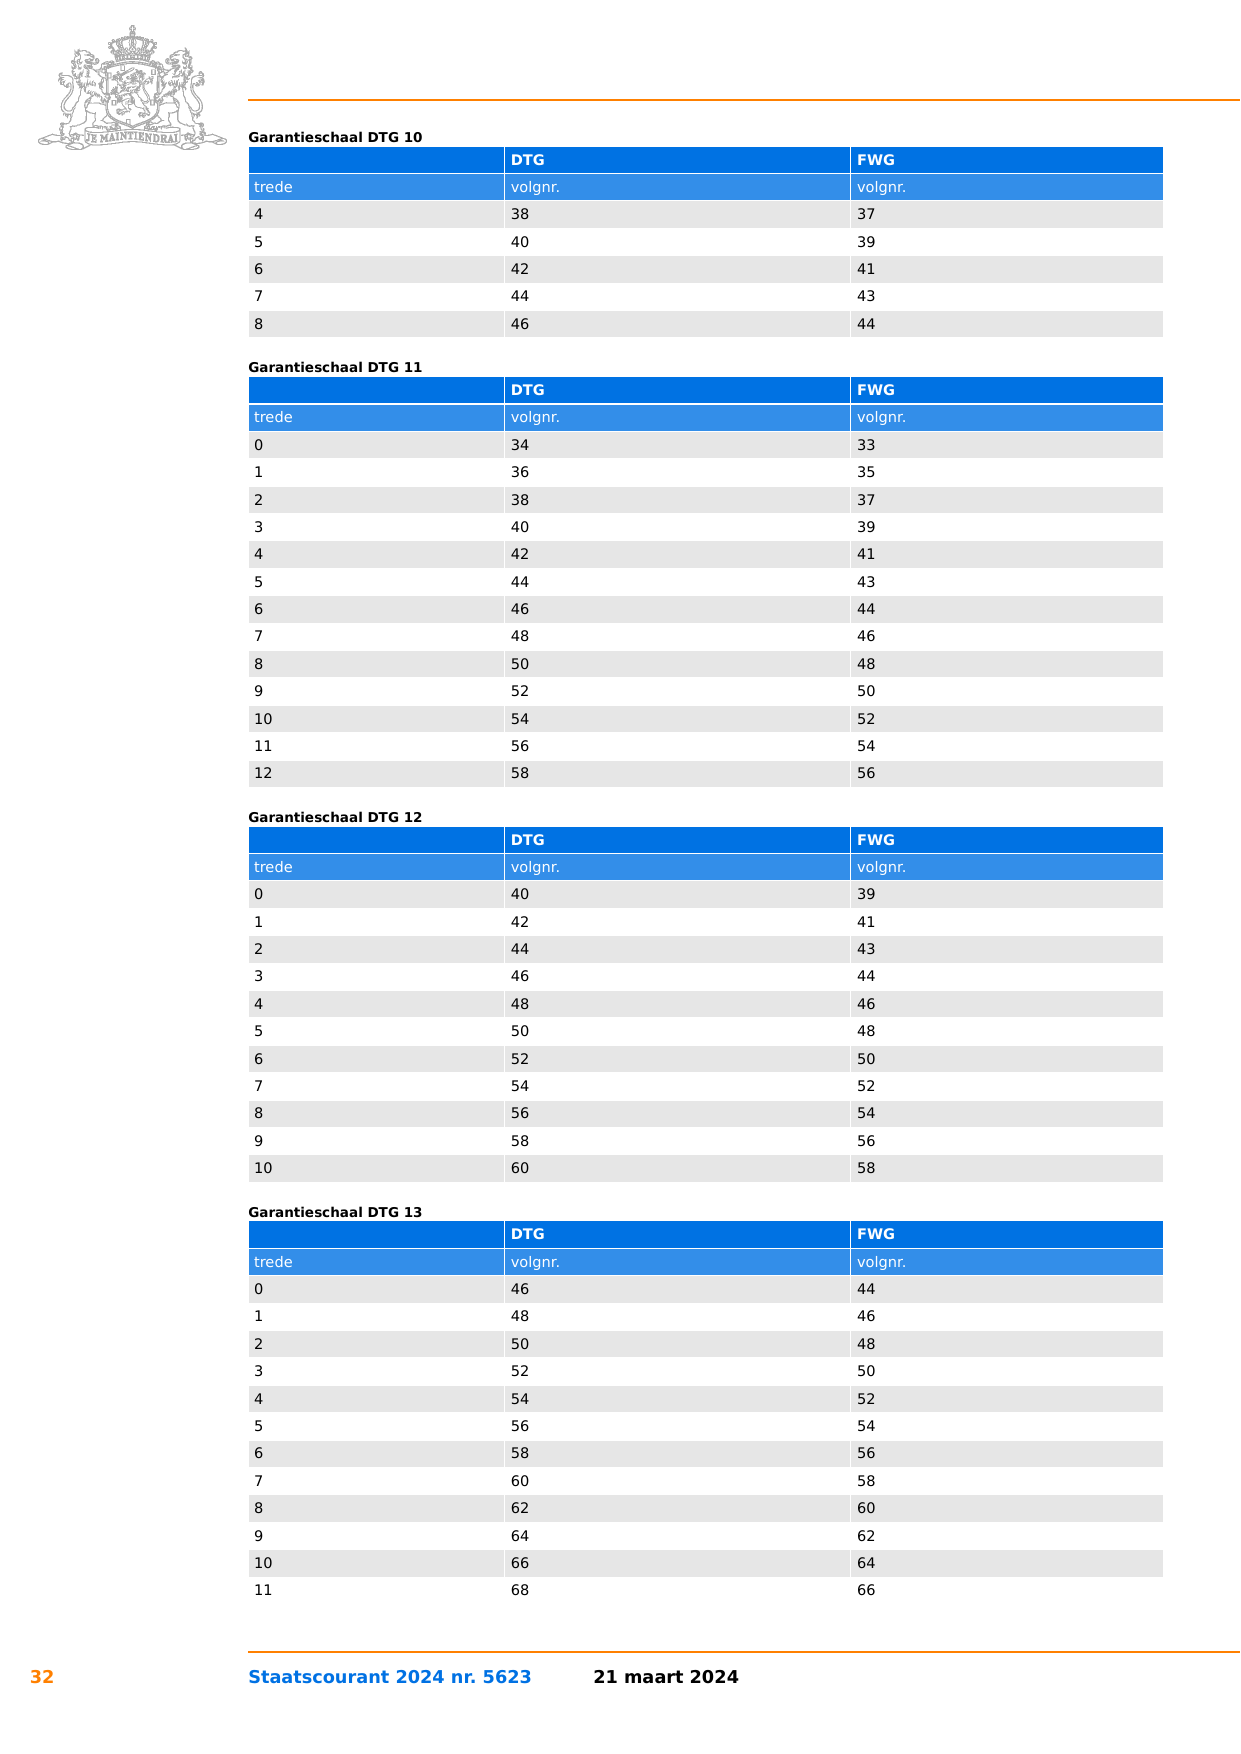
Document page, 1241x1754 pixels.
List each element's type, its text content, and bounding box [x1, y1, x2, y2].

table_cell 6 [249, 256, 504, 283]
table_cell 46 [505, 311, 850, 337]
table_cell 8 [249, 311, 504, 337]
table_cell 48 [851, 1331, 1163, 1357]
table_cell 40 [505, 229, 850, 255]
table_cell 58 [505, 761, 850, 787]
table_cell 52 [505, 1046, 850, 1072]
table_cell 50 [505, 1019, 850, 1045]
table_cell FWG [851, 377, 1163, 403]
table_cell 52 [851, 706, 1163, 732]
table_cell 0 [249, 881, 504, 908]
table_cell 39 [851, 514, 1163, 540]
table_cell 4 [249, 1386, 504, 1412]
table_cell 37 [851, 487, 1163, 513]
table_cell 5 [249, 1413, 504, 1439]
table_cell 6 [249, 1441, 504, 1467]
table_cell 44 [851, 964, 1163, 990]
table_cell 46 [505, 1276, 850, 1303]
table_cell 48 [851, 1019, 1163, 1045]
table_cell 46 [505, 596, 850, 623]
table_cell 50 [851, 679, 1163, 705]
table_cell 44 [505, 284, 850, 310]
table_cell [249, 377, 504, 403]
table_cell 44 [505, 936, 850, 963]
table_cell 56 [505, 733, 850, 759]
table_cell 60 [851, 1495, 1163, 1522]
table_cell 54 [505, 706, 850, 732]
table_cell 41 [851, 541, 1163, 568]
table_cell 3 [249, 964, 504, 990]
table_cell trede [249, 405, 504, 431]
picture [38, 25, 227, 150]
table_cell volgnr. [851, 854, 1163, 880]
table_cell 10 [249, 1155, 504, 1182]
table_cell volgnr. [851, 405, 1163, 431]
table_cell 2 [249, 936, 504, 963]
table_cell trede [249, 174, 504, 200]
table_cell 44 [505, 569, 850, 595]
table_cell 7 [249, 1073, 504, 1099]
table_cell 5 [249, 569, 504, 595]
table_cell 43 [851, 284, 1163, 310]
table_cell 46 [505, 964, 850, 990]
table_cell 66 [851, 1578, 1163, 1604]
table_cell 5 [249, 1019, 504, 1045]
table_cell 0 [249, 432, 504, 458]
table_cell 50 [851, 1359, 1163, 1385]
table_cell 41 [851, 909, 1163, 935]
table_cell 52 [851, 1073, 1163, 1099]
table_cell 50 [505, 651, 850, 677]
table_cell 34 [505, 432, 850, 458]
table_cell 3 [249, 514, 504, 540]
table_cell 54 [505, 1073, 850, 1099]
table_cell 46 [851, 991, 1163, 1017]
table_cell [249, 827, 504, 853]
table_cell 48 [505, 991, 850, 1017]
table_cell 56 [505, 1413, 850, 1439]
table_cell 68 [505, 1578, 850, 1604]
table_cell 44 [851, 311, 1163, 337]
table_cell trede [249, 854, 504, 880]
table_header Garantieschaal DTG 11 [248, 360, 1163, 376]
table_cell 37 [851, 201, 1163, 228]
table_cell 6 [249, 596, 504, 623]
table_cell 1 [249, 1304, 504, 1330]
table_cell 12 [249, 761, 504, 787]
table_cell 58 [505, 1441, 850, 1467]
table_cell volgnr. [851, 1249, 1163, 1275]
table_cell 52 [505, 679, 850, 705]
table_cell 54 [851, 1413, 1163, 1439]
table_cell 40 [505, 514, 850, 540]
table_header Garantieschaal DTG 10 [248, 130, 1163, 146]
table_cell 54 [851, 1101, 1163, 1127]
table_cell volgnr. [851, 174, 1163, 200]
table_cell 58 [851, 1155, 1163, 1182]
table_cell 52 [851, 1386, 1163, 1412]
table_cell 8 [249, 1101, 504, 1127]
table_cell 62 [851, 1523, 1163, 1549]
table_cell FWG [851, 827, 1163, 853]
table_cell 46 [851, 624, 1163, 650]
table_cell 43 [851, 936, 1163, 963]
table_cell 39 [851, 229, 1163, 255]
table_cell 56 [851, 1441, 1163, 1467]
table_cell 44 [851, 596, 1163, 623]
table_cell 0 [249, 1276, 504, 1303]
table_cell 1 [249, 459, 504, 486]
table_cell 6 [249, 1046, 504, 1072]
table_cell 42 [505, 541, 850, 568]
table_cell trede [249, 1249, 504, 1275]
table_cell 2 [249, 487, 504, 513]
table_cell 35 [851, 459, 1163, 486]
table_cell 50 [851, 1046, 1163, 1072]
table_cell 43 [851, 569, 1163, 595]
table_cell 46 [851, 1304, 1163, 1330]
table_cell 44 [851, 1276, 1163, 1303]
table_cell 39 [851, 881, 1163, 908]
table_cell 64 [505, 1523, 850, 1549]
table_cell 50 [505, 1331, 850, 1357]
table_cell FWG [851, 147, 1163, 173]
table_cell [249, 147, 504, 173]
table_cell DTG [505, 1221, 850, 1248]
table_cell 8 [249, 1495, 504, 1522]
table_cell 9 [249, 679, 504, 705]
table_cell 58 [505, 1128, 850, 1154]
table_cell 1 [249, 909, 504, 935]
table_cell 11 [249, 733, 504, 759]
table_cell DTG [505, 147, 850, 173]
table_cell 62 [505, 1495, 850, 1522]
table_cell 8 [249, 651, 504, 677]
table_cell 54 [505, 1386, 850, 1412]
table_cell 7 [249, 284, 504, 310]
table_cell 5 [249, 229, 504, 255]
table_cell 4 [249, 991, 504, 1017]
table_cell 58 [851, 1468, 1163, 1494]
table_cell 4 [249, 201, 504, 228]
table_cell 48 [851, 651, 1163, 677]
table_cell 60 [505, 1468, 850, 1494]
table_cell 3 [249, 1359, 504, 1385]
table_cell 11 [249, 1578, 504, 1604]
table_cell 56 [851, 761, 1163, 787]
table_cell 54 [851, 733, 1163, 759]
table_cell 48 [505, 624, 850, 650]
table_cell 9 [249, 1128, 504, 1154]
table_cell 56 [851, 1128, 1163, 1154]
table_cell volgnr. [505, 1249, 850, 1275]
table_cell [249, 1221, 504, 1248]
table_cell DTG [505, 827, 850, 853]
table_cell volgnr. [505, 854, 850, 880]
table_cell 36 [505, 459, 850, 486]
table_cell volgnr. [505, 405, 850, 431]
table_cell 4 [249, 541, 504, 568]
table_cell 66 [505, 1550, 850, 1577]
table_header Garantieschaal DTG 13 [248, 1205, 1163, 1220]
table_cell 9 [249, 1523, 504, 1549]
table_cell 7 [249, 1468, 504, 1494]
table_cell DTG [505, 377, 850, 403]
table_cell volgnr. [505, 174, 850, 200]
table_cell 33 [851, 432, 1163, 458]
table_header Garantieschaal DTG 12 [248, 810, 1163, 826]
table_cell 7 [249, 624, 504, 650]
table_cell 60 [505, 1155, 850, 1182]
table_cell 42 [505, 909, 850, 935]
table_cell FWG [851, 1221, 1163, 1248]
table_cell 42 [505, 256, 850, 283]
table_cell 41 [851, 256, 1163, 283]
table_cell 48 [505, 1304, 850, 1330]
table_cell 10 [249, 1550, 504, 1577]
table_cell 40 [505, 881, 850, 908]
table_cell 38 [505, 487, 850, 513]
table_cell 56 [505, 1101, 850, 1127]
table_cell 38 [505, 201, 850, 228]
table_cell 2 [249, 1331, 504, 1357]
table_cell 64 [851, 1550, 1163, 1577]
table_cell 52 [505, 1359, 850, 1385]
table_cell 10 [249, 706, 504, 732]
